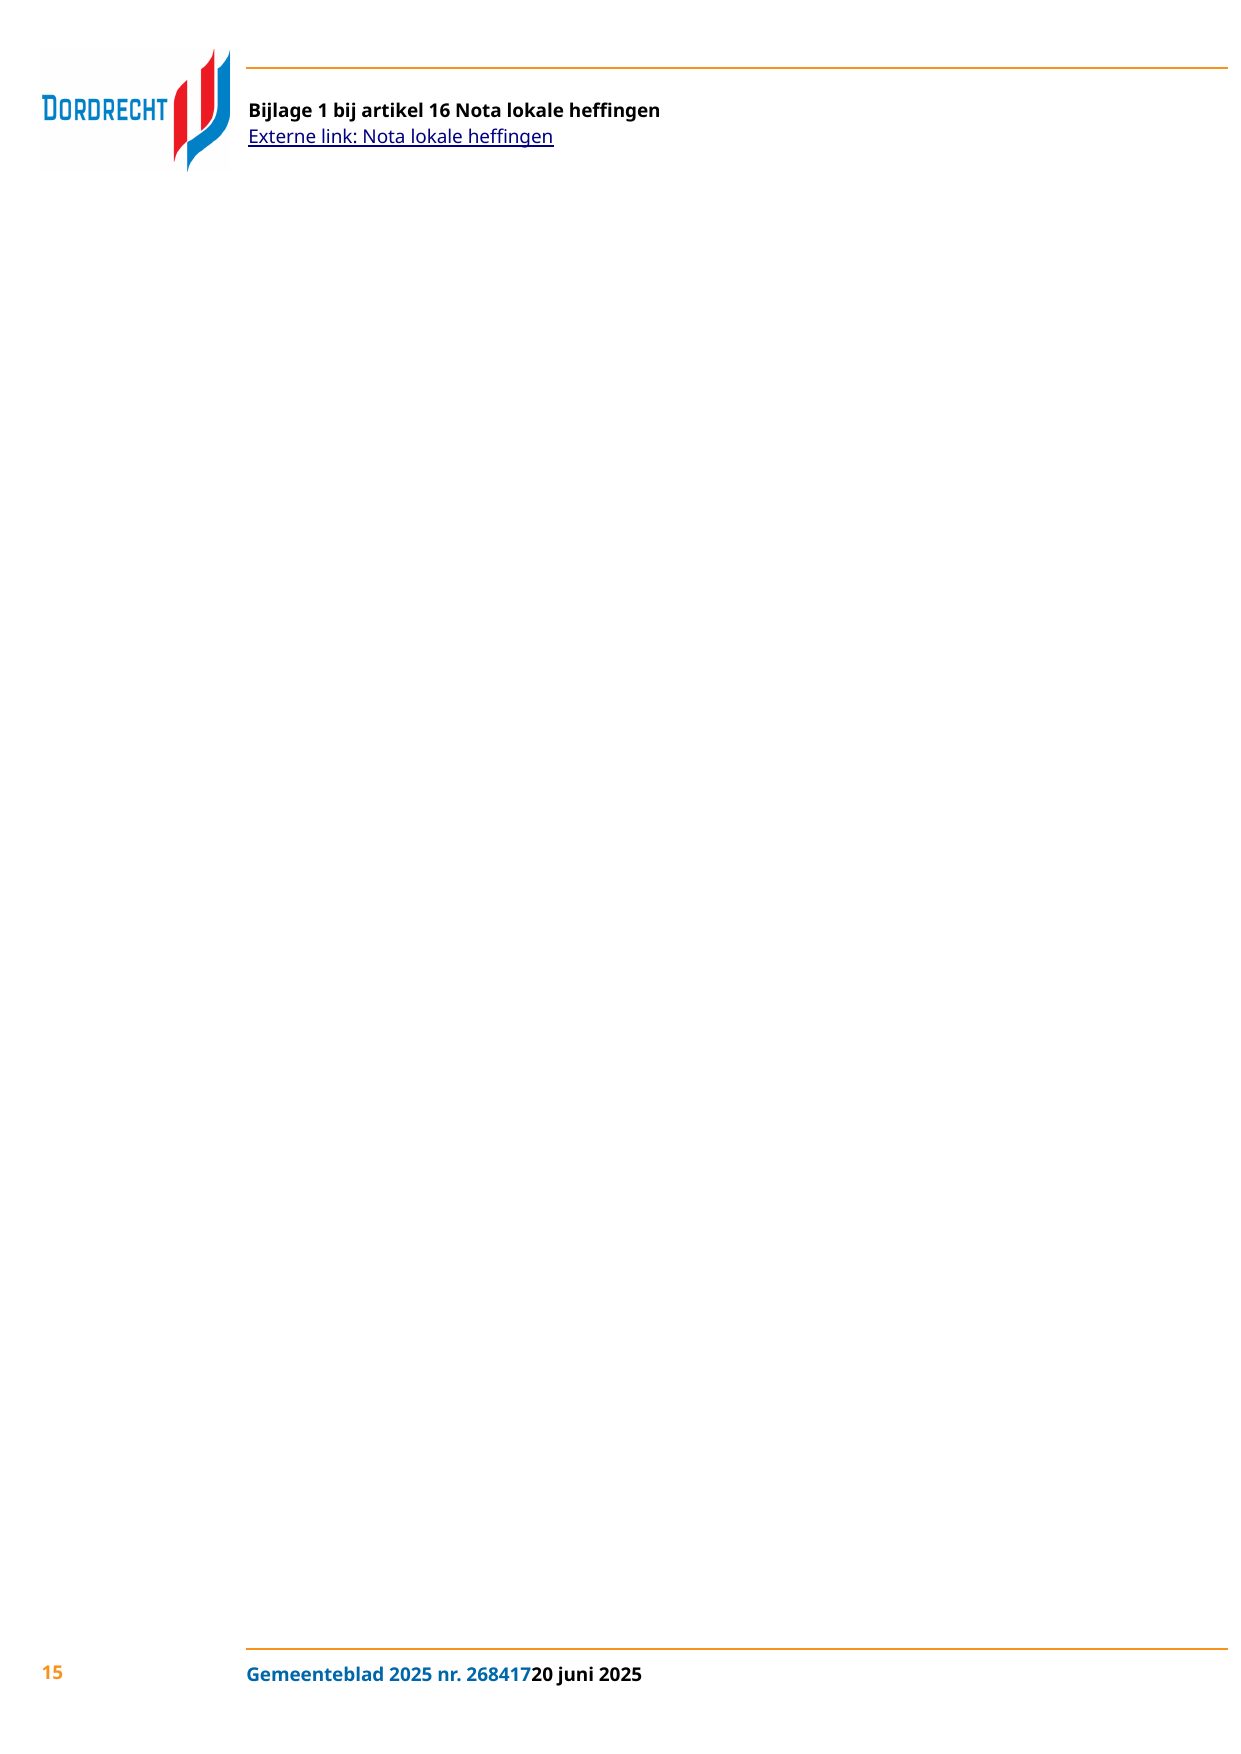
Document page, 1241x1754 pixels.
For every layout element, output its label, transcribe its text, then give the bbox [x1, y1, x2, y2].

text Externe link: Nota lokale heffingen [248, 123, 1152, 149]
text Bijlage 1 bij artikel 16 Nota lokale heffingen [248, 95, 1152, 123]
picture [41, 47, 231, 172]
